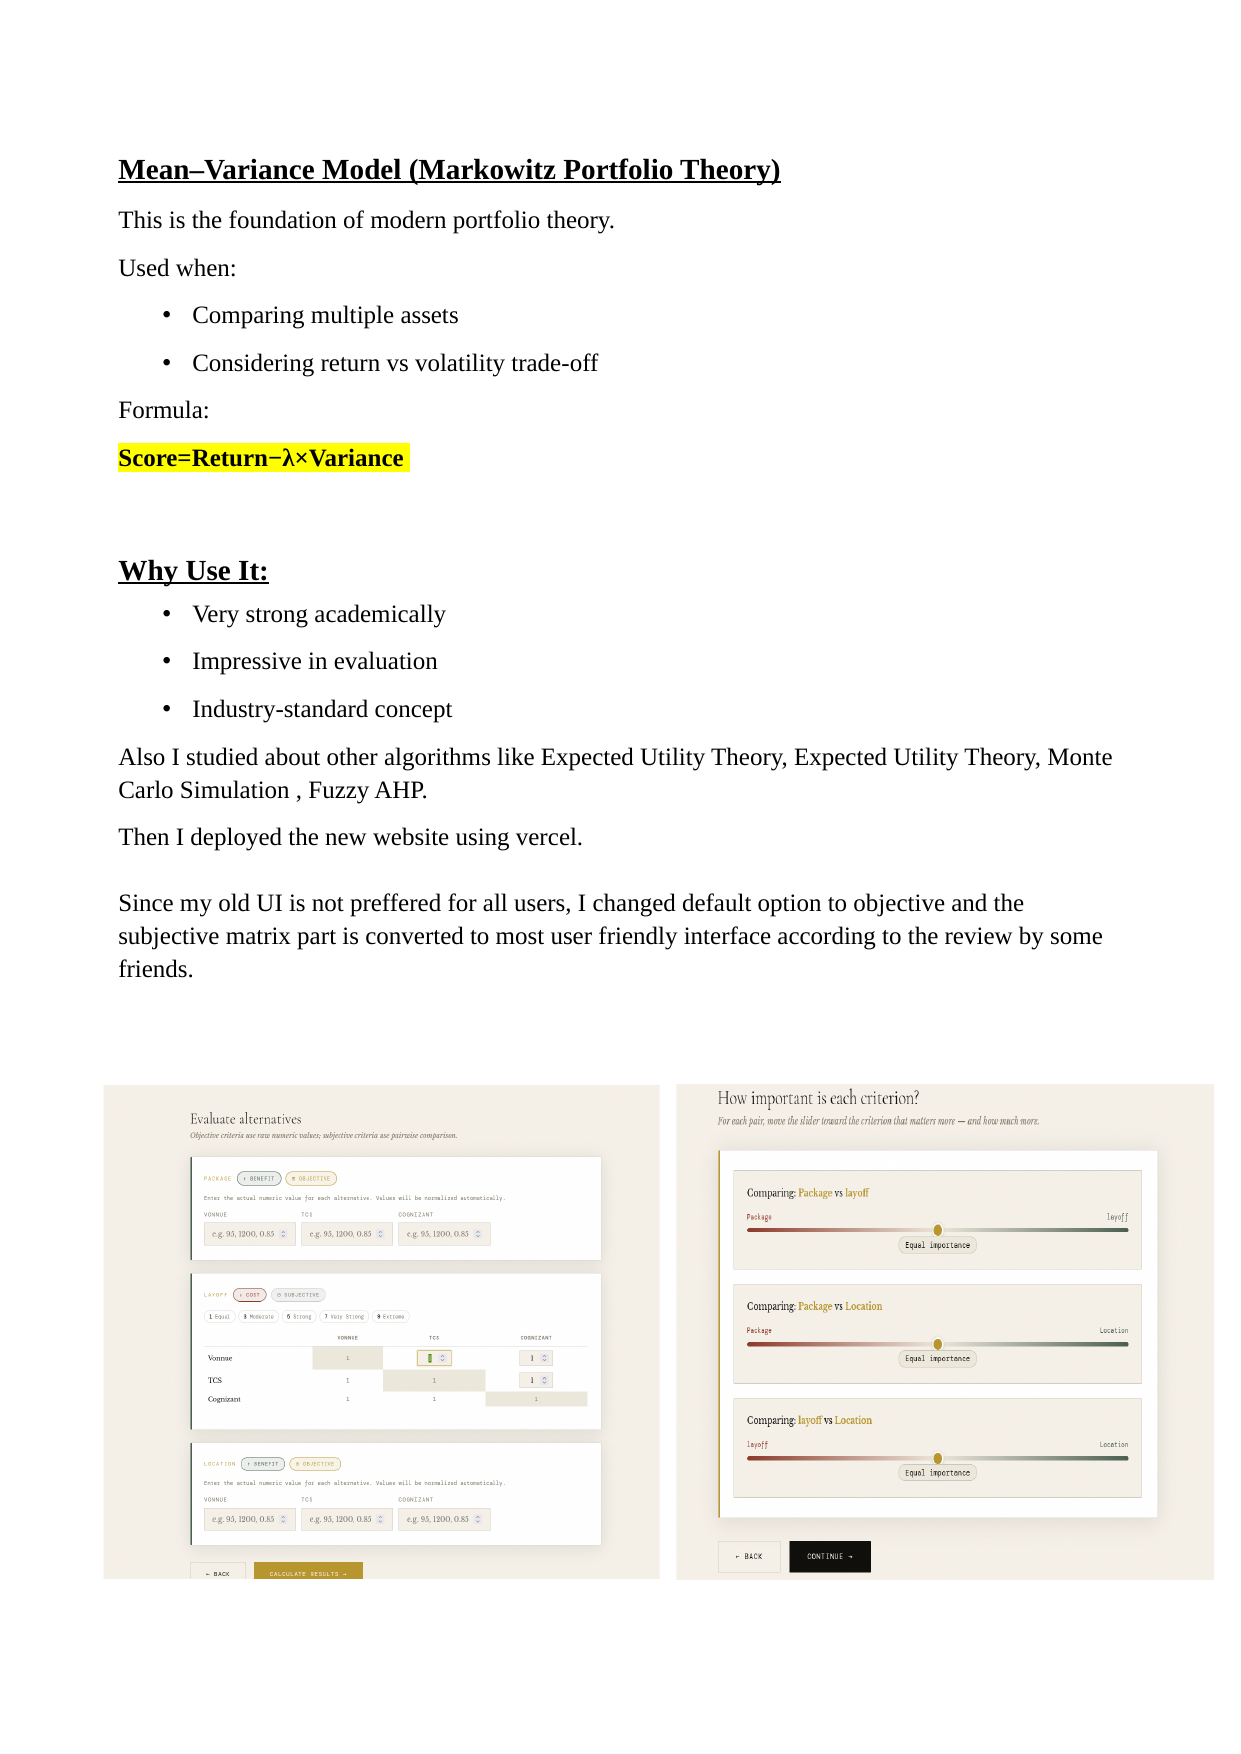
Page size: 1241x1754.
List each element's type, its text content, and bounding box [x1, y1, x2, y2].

list Impressive in evaluation [162, 646, 1122, 675]
text Then I deployed the new website using vercel. Since my old UI is not preffered for all users, I changed default option to objective and the subjective matrix part is converted to most user friendly interface according to the review by some friends. [118, 822, 1122, 983]
list Industry-standard concept [162, 694, 1122, 723]
text Also I studied about other algorithms like Expected Utility Theory, Expected Utility Theory, Monte Carlo Simulation , Fuzzy AHP. [118, 742, 1122, 803]
text Used when: [118, 253, 1122, 281]
list Considering return vs volatility trade-off [162, 348, 1122, 377]
text Formula: [118, 395, 1122, 424]
picture [676, 1084, 1215, 1580]
text Mean–Variance Model (Markowitz Portfolio Theory) [118, 118, 1122, 185]
picture [103, 1085, 660, 1579]
text Score=Return−λ×Variance [118, 443, 1122, 472]
list Comparing multiple assets [162, 300, 1122, 329]
text This is the foundation of modern portfolio theory. [118, 205, 1122, 234]
list Very strong academically [162, 599, 1122, 628]
subtitle Why Use It: [118, 553, 1122, 586]
